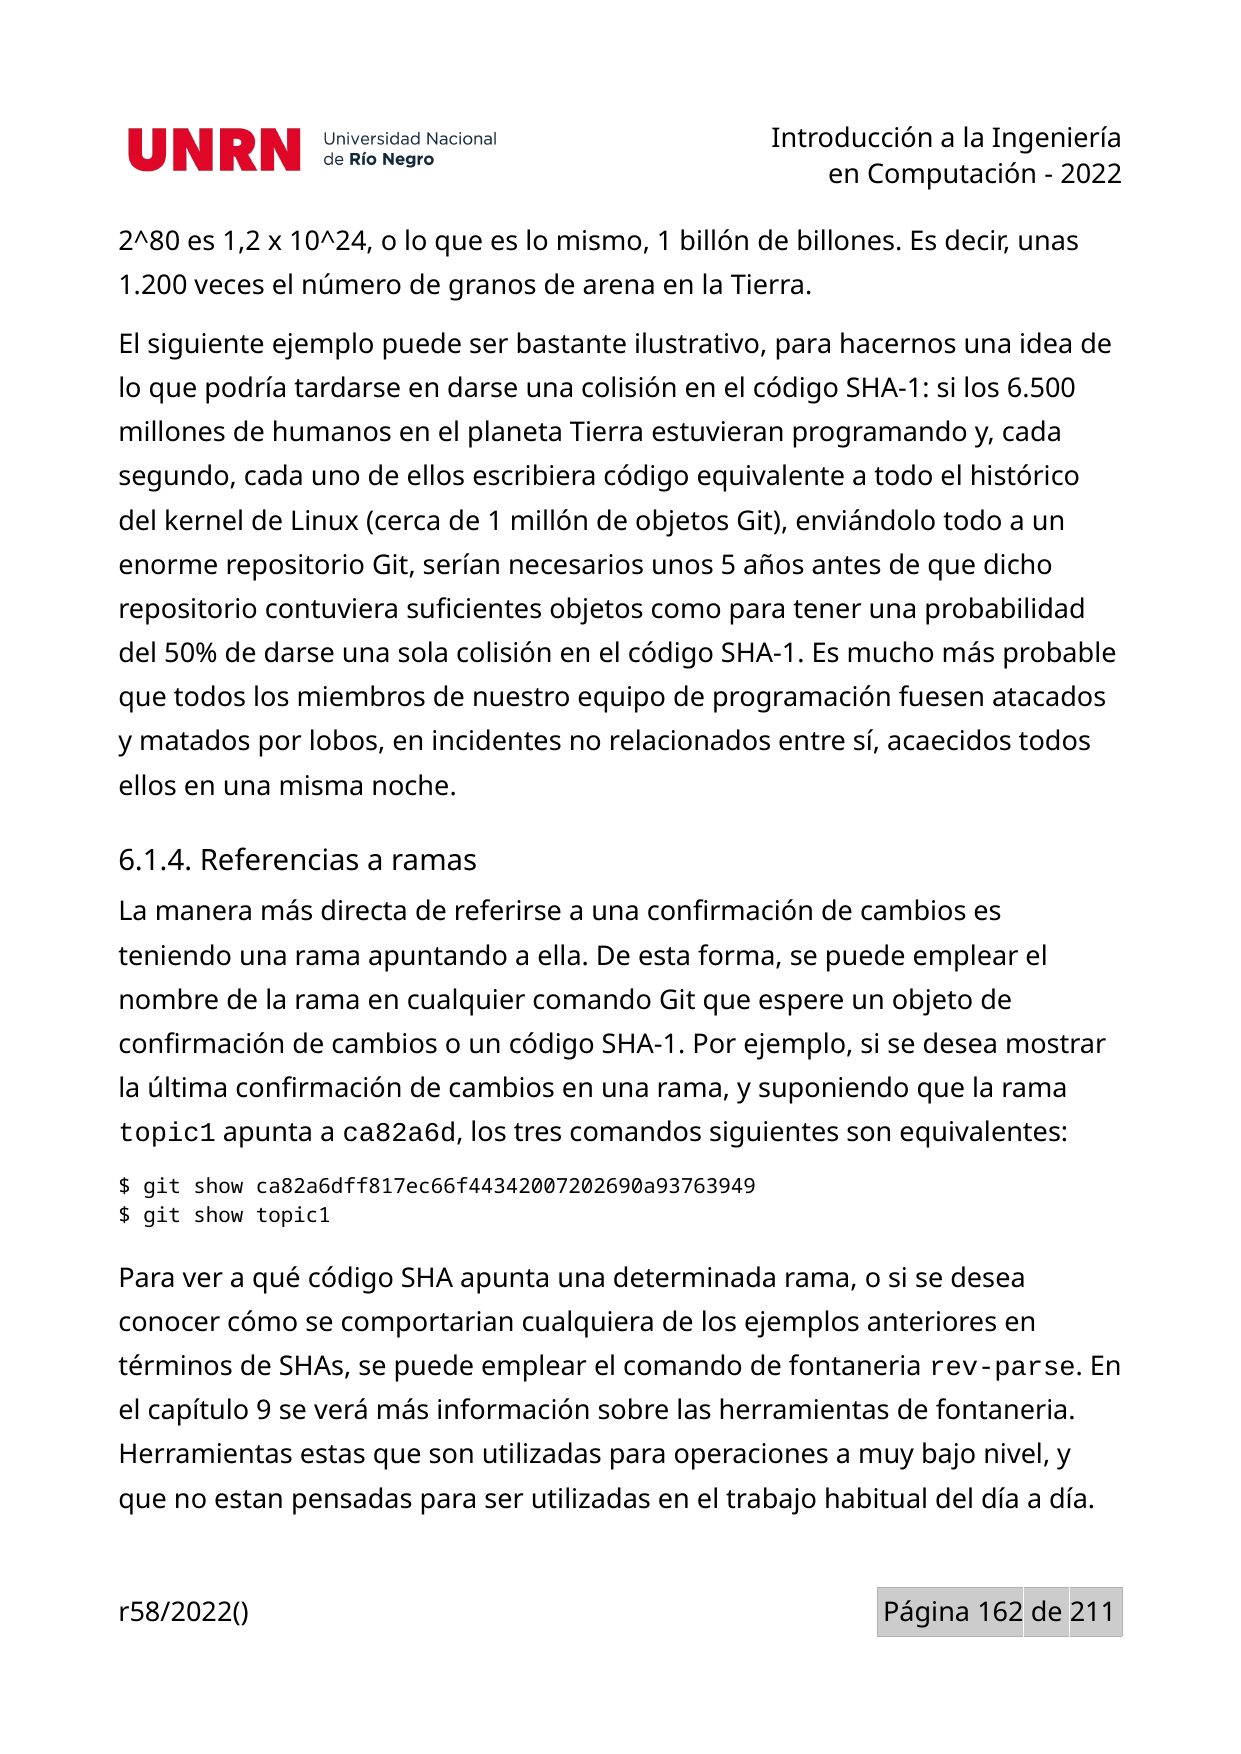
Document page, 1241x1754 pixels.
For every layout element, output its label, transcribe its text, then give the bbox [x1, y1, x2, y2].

picture [118, 118, 505, 180]
text Para ver a qué código SHA apunta una determinada rama, o si se desea conocer cómo se comportarian cualquiera de los ejemplos anteriores en términos de SHAs, se puede emplear el comando de fontaneria rev-parse. En el capítulo 9 se verá más información sobre las herramientas de fontaneria. Herramientas estas que son utilizadas para operaciones a muy bajo nivel, y que no estan pensadas para ser utilizadas en el trabajo habitual del día a día. [118, 1258, 1122, 1516]
text $ git show topic1 [118, 1200, 1122, 1228]
text $ git show ca82a6dff817ec66f44342007202690a93763949 [118, 1172, 1122, 1200]
text El siguiente ejemplo puede ser bastante ilustrativo, para hacernos una idea de lo que podría tardarse en darse una colisión en el código SHA-1: si los 6.500 millones de humanos en el planeta Tierra estuvieran programando y, cada segundo, cada uno de ellos escribiera código equivalente a todo el histórico del kernel de Linux (cerca de 1 millón de objetos Git), enviándolo todo a un enorme repositorio Git, serían necesarios unos 5 años antes de que dicho repositorio contuviera suficientes objetos como para tener una probabilidad del 50% de darse una sola colisión en el código SHA-1. Es mucho más probable que todos los miembros de nuestro equipo de programación fuesen atacados y matados por lobos, en incidentes no relacionados entre sí, acaecidos todos ellos en una misma noche. [118, 324, 1122, 803]
text 2^80 es 1,2 x 10^24, o lo que es lo mismo, 1 billón de billones. Es decir, unas 1.200 veces el número de granos de arena en la Tierra. [118, 221, 1122, 302]
text La manera más directa de referirse a una confirmación de cambios es teniendo una rama apuntando a ella. De esta forma, se puede emplear el nombre de la rama en cualquier comando Git que espere un objeto de confirmación de cambios o un código SHA-1. Por ejemplo, si se desea mostrar la última confirmación de cambios en una rama, y suponiendo que la rama topic1 apunta a ca82a6d, los tres comandos siguientes son equivalentes: [118, 892, 1122, 1150]
subtitle 6.1.4. Referencias a ramas [118, 839, 1122, 879]
